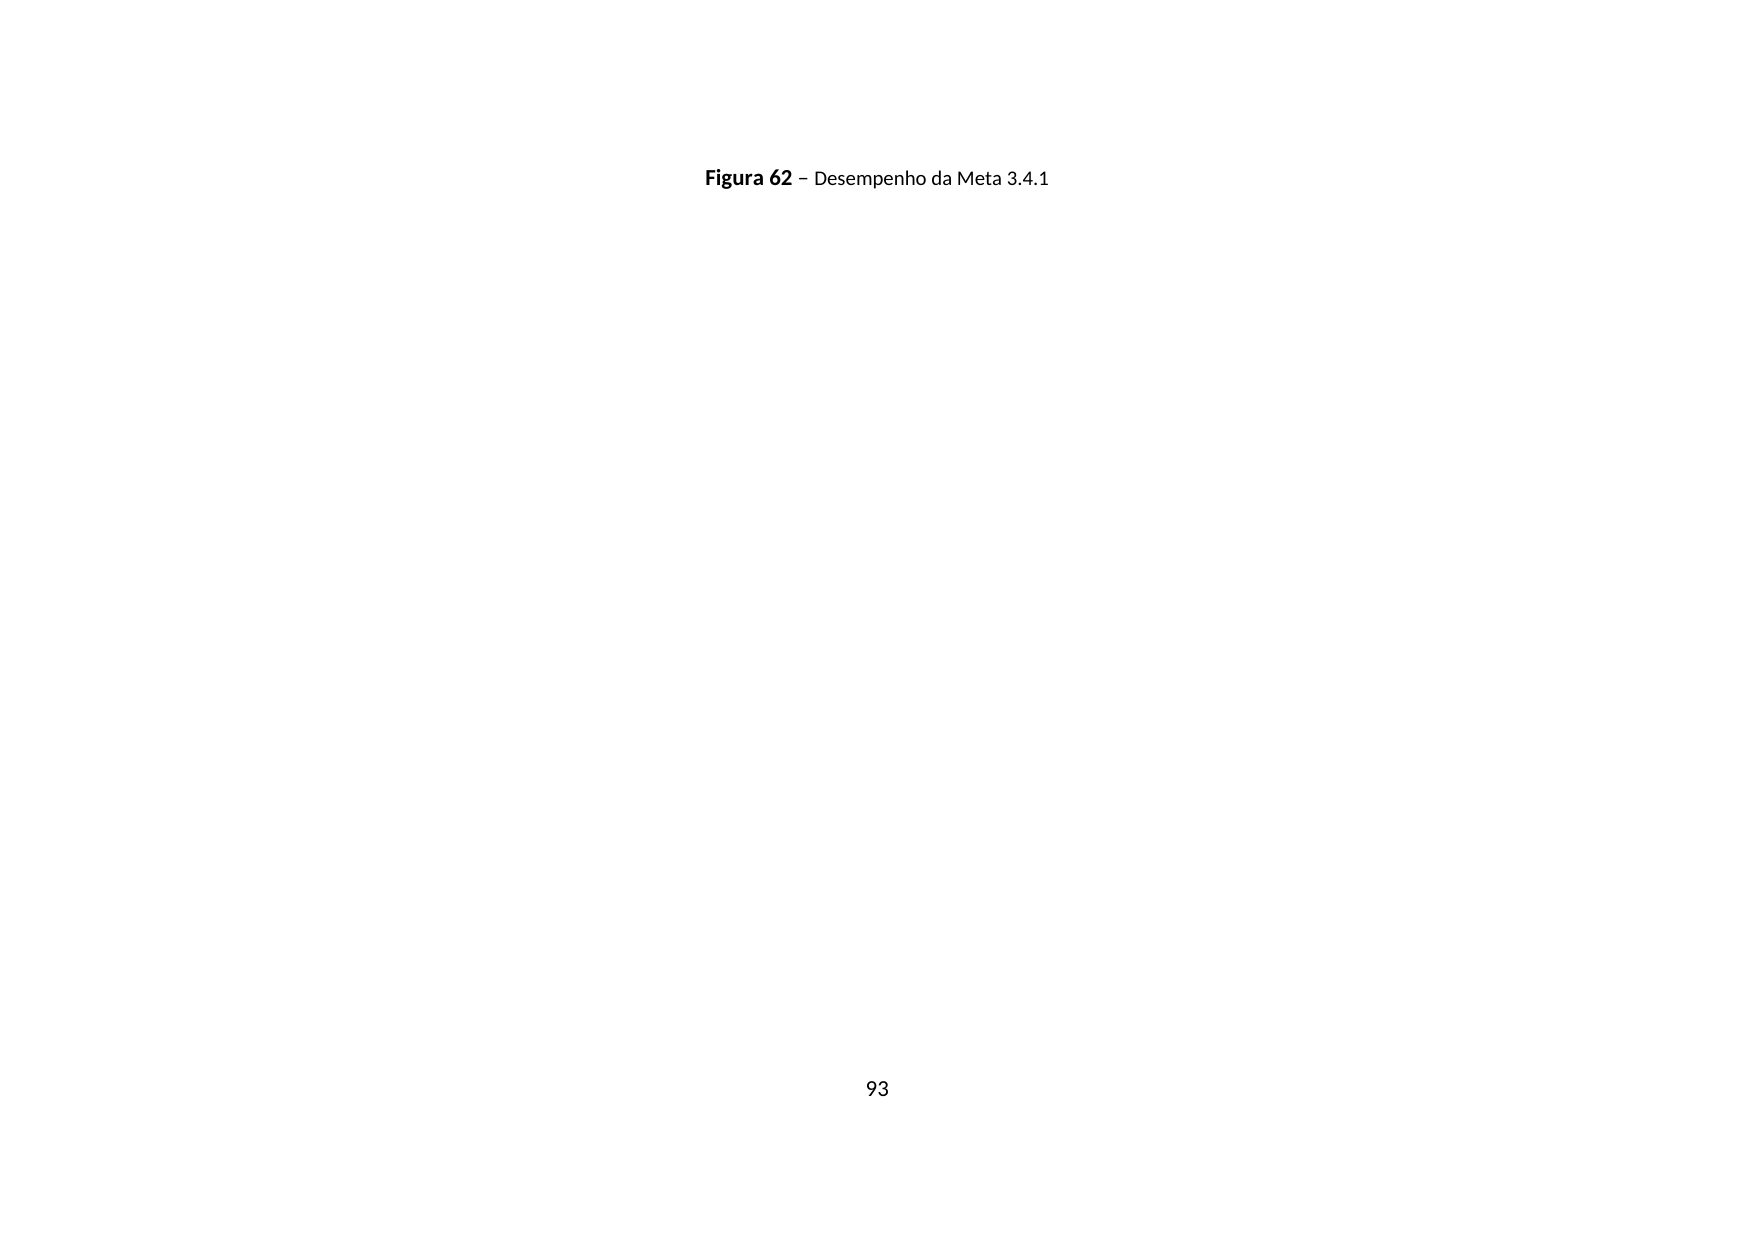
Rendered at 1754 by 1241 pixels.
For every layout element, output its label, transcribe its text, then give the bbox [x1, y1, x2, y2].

text Figura 62 – Desempenho da Meta 3.4.1 [150, 163, 1604, 191]
